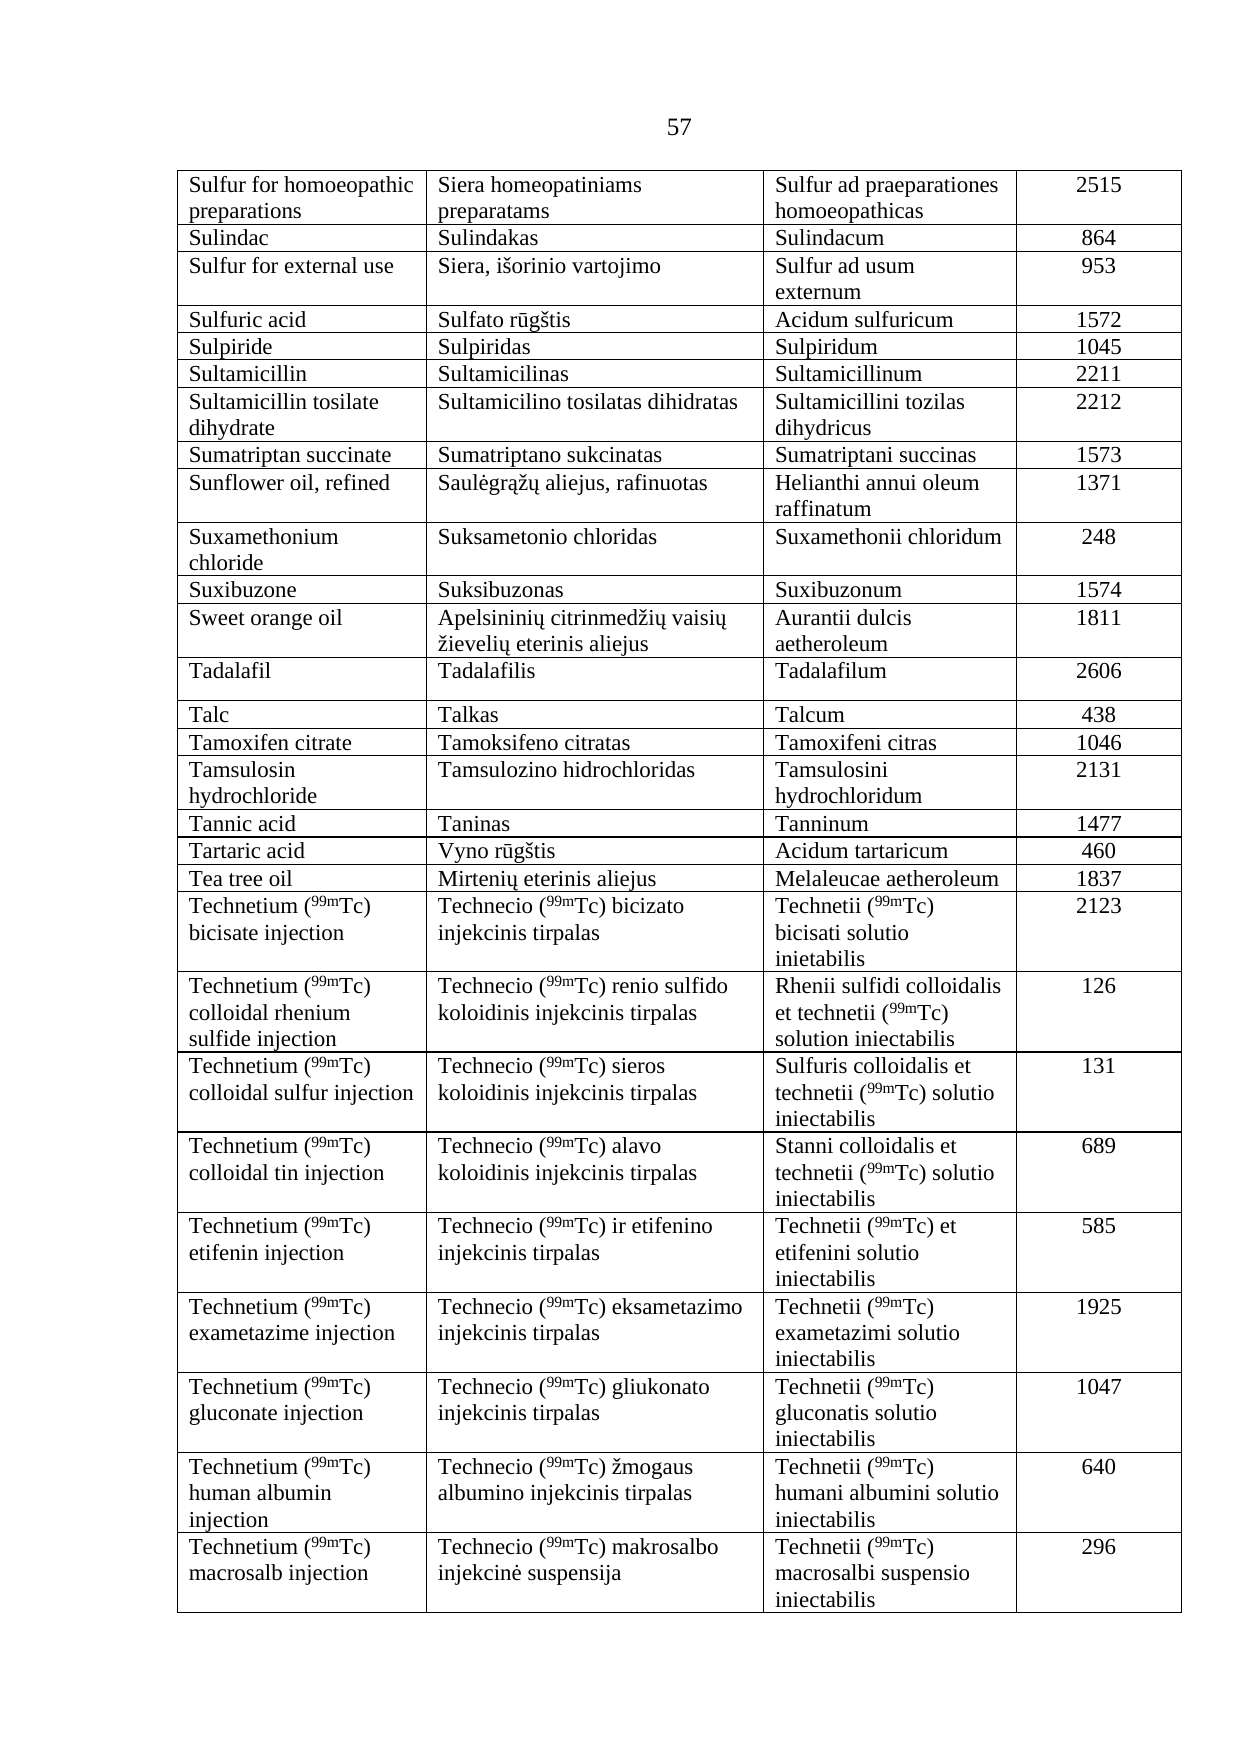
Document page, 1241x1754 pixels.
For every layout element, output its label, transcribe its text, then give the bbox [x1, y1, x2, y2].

table_cell 1925 [1017, 1293, 1181, 1372]
table_cell Technetii (99mTc) exametazimi solutio iniectabilis [764, 1293, 1016, 1372]
table_cell Technetium (99mTc) human albumin injection [178, 1453, 426, 1532]
table_cell 296 [1017, 1533, 1181, 1612]
table_cell Sulfur ad usum externum [764, 252, 1016, 304]
table_cell 2211 [1017, 360, 1181, 387]
table_cell Saulėgrąžų aliejus, rafinuotas [427, 469, 763, 522]
table_cell Sultamicillin tosilate dihydrate [178, 388, 426, 441]
table_cell 131 [1017, 1053, 1181, 1131]
table_cell Tamsulozino hidrochloridas [427, 756, 763, 809]
table_cell Tamoxifeni citras [764, 729, 1016, 755]
table_cell Technecio (99mTc) renio sulfido koloidinis injekcinis tirpalas [427, 972, 763, 1051]
table_cell Technetium (99mTc) gluconate injection [178, 1373, 426, 1452]
table_cell 1837 [1017, 865, 1181, 891]
table_cell Technetium (99mTc) exametazime injection [178, 1293, 426, 1372]
table_cell Technecio (99mTc) gliukonato injekcinis tirpalas [427, 1373, 763, 1452]
table_cell Technecio (99mTc) makrosalbo injekcinė suspensija [427, 1533, 763, 1612]
table_cell 248 [1017, 523, 1181, 575]
table_cell Sulindacum [764, 225, 1016, 251]
table_cell 1574 [1017, 576, 1181, 603]
table_cell Sumatriptani succinas [764, 442, 1016, 468]
table_cell Rhenii sulfidi colloidalis et technetii (99mTc) solution iniectabilis [764, 972, 1016, 1051]
table_cell Technecio (99mTc) eksametazimo injekcinis tirpalas [427, 1293, 763, 1372]
table_cell Technecio (99mTc) ir etifenino injekcinis tirpalas [427, 1213, 763, 1292]
table_cell Sulfur for external use [178, 252, 426, 304]
table_cell Apelsininių citrinmedžių vaisių žievelių eterinis aliejus [427, 604, 763, 657]
table_cell Tartaric acid [178, 838, 426, 864]
table_cell Sultamicillin [178, 360, 426, 387]
table_cell Sulpiridum [764, 333, 1016, 359]
table_cell 2212 [1017, 388, 1181, 441]
table_cell Sunflower oil, refined [178, 469, 426, 522]
table_cell Sulfato rūgštis [427, 306, 763, 332]
table_cell Tanninum [764, 810, 1016, 836]
table_cell Technecio (99mTc) žmogaus albumino injekcinis tirpalas [427, 1453, 763, 1532]
table_cell Melaleucae aetheroleum [764, 865, 1016, 891]
table_cell 1477 [1017, 810, 1181, 836]
table_cell 2131 [1017, 756, 1181, 809]
table_cell Technetium (99mTc) bicisate injection [178, 892, 426, 971]
table_cell Technetii (99mTc) bicisati solutio inietabilis [764, 892, 1016, 971]
table_cell Talkas [427, 701, 763, 728]
table_cell Vyno rūgštis [427, 838, 763, 864]
table_cell Sulfur for homoeopathic preparations [178, 171, 426, 223]
table_cell Sultamicillinum [764, 360, 1016, 387]
table_cell Sumatriptano sukcinatas [427, 442, 763, 468]
table_cell Tamsulosini hydrochloridum [764, 756, 1016, 809]
table_cell Tamoxifen citrate [178, 729, 426, 755]
table_cell Stanni colloidalis et technetii (99mTc) solutio iniectabilis [764, 1133, 1016, 1212]
table_cell Technetii (99mTc) gluconatis solutio iniectabilis [764, 1373, 1016, 1452]
table_cell 1047 [1017, 1373, 1181, 1452]
table_cell Tadalafilum [764, 658, 1016, 700]
table_cell 460 [1017, 838, 1181, 864]
table_cell Talcum [764, 701, 1016, 728]
table_cell Technetii (99mTc) et etifenini solutio iniectabilis [764, 1213, 1016, 1292]
table_cell Tamoksifeno citratas [427, 729, 763, 755]
table_cell Tadalafil [178, 658, 426, 700]
table_cell Acidum tartaricum [764, 838, 1016, 864]
table_cell 640 [1017, 1453, 1181, 1532]
table_cell Siera, išorinio vartojimo [427, 252, 763, 304]
table_cell Mirtenių eterinis aliejus [427, 865, 763, 891]
table_cell Taninas [427, 810, 763, 836]
table_cell Suksametonio chloridas [427, 523, 763, 575]
table_cell Technecio (99mTc) bicizato injekcinis tirpalas [427, 892, 763, 971]
table_cell 1811 [1017, 604, 1181, 657]
table_cell Sultamicillini tozilas dihydricus [764, 388, 1016, 441]
table_cell 1573 [1017, 442, 1181, 468]
table_cell Suxibuzonum [764, 576, 1016, 603]
table_cell Sulindakas [427, 225, 763, 251]
table_cell 126 [1017, 972, 1181, 1051]
table_cell Technetium (99mTc) etifenin injection [178, 1213, 426, 1292]
table_cell Tannic acid [178, 810, 426, 836]
table_cell Tamsulosin hydrochloride [178, 756, 426, 809]
table_cell Suxamethonii chloridum [764, 523, 1016, 575]
table_cell Technetii (99mTc) macrosalbi suspensio iniectabilis [764, 1533, 1016, 1612]
table_cell 438 [1017, 701, 1181, 728]
table_cell Sulpiride [178, 333, 426, 359]
table_cell 1046 [1017, 729, 1181, 755]
table_cell 2123 [1017, 892, 1181, 971]
table_cell 1371 [1017, 469, 1181, 522]
table_cell Technecio (99mTc) alavo koloidinis injekcinis tirpalas [427, 1133, 763, 1212]
table_cell Technecio (99mTc) sieros koloidinis injekcinis tirpalas [427, 1053, 763, 1131]
table_cell Sumatriptan succinate [178, 442, 426, 468]
table_cell Technetii (99mTc) humani albumini solutio iniectabilis [764, 1453, 1016, 1532]
table_cell Suxibuzone [178, 576, 426, 603]
table_cell Technetium (99mTc) colloidal tin injection [178, 1133, 426, 1212]
table_cell Sultamicilino tosilatas dihidratas [427, 388, 763, 441]
table_cell 689 [1017, 1133, 1181, 1212]
table_cell 1045 [1017, 333, 1181, 359]
table_cell 1572 [1017, 306, 1181, 332]
table_cell Suksibuzonas [427, 576, 763, 603]
table_cell Sulpiridas [427, 333, 763, 359]
table_cell Tadalafilis [427, 658, 763, 700]
table_cell Tea tree oil [178, 865, 426, 891]
table_cell Helianthi annui oleum raffinatum [764, 469, 1016, 522]
table_cell Sulfur ad praeparationes homoeopathicas [764, 171, 1016, 223]
table_cell Sulfuric acid [178, 306, 426, 332]
table_cell Sulfuris colloidalis et technetii (99mTc) solutio iniectabilis [764, 1053, 1016, 1131]
table_cell Sweet orange oil [178, 604, 426, 657]
table_cell 953 [1017, 252, 1181, 304]
table_cell Sulindac [178, 225, 426, 251]
table_cell Aurantii dulcis aetheroleum [764, 604, 1016, 657]
table_cell 864 [1017, 225, 1181, 251]
table_cell Technetium (99mTc) colloidal rhenium sulfide injection [178, 972, 426, 1051]
table_cell Technetium (99mTc) colloidal sulfur injection [178, 1053, 426, 1131]
table_cell Technetium (99mTc) macrosalb injection [178, 1533, 426, 1612]
table_cell Sultamicilinas [427, 360, 763, 387]
table_cell 585 [1017, 1213, 1181, 1292]
table_cell Suxamethonium chloride [178, 523, 426, 575]
table_cell 2606 [1017, 658, 1181, 700]
table_cell Acidum sulfuricum [764, 306, 1016, 332]
table_cell Talc [178, 701, 426, 728]
table_cell Siera homeopatiniams preparatams [427, 171, 763, 223]
table_cell 2515 [1017, 171, 1181, 223]
